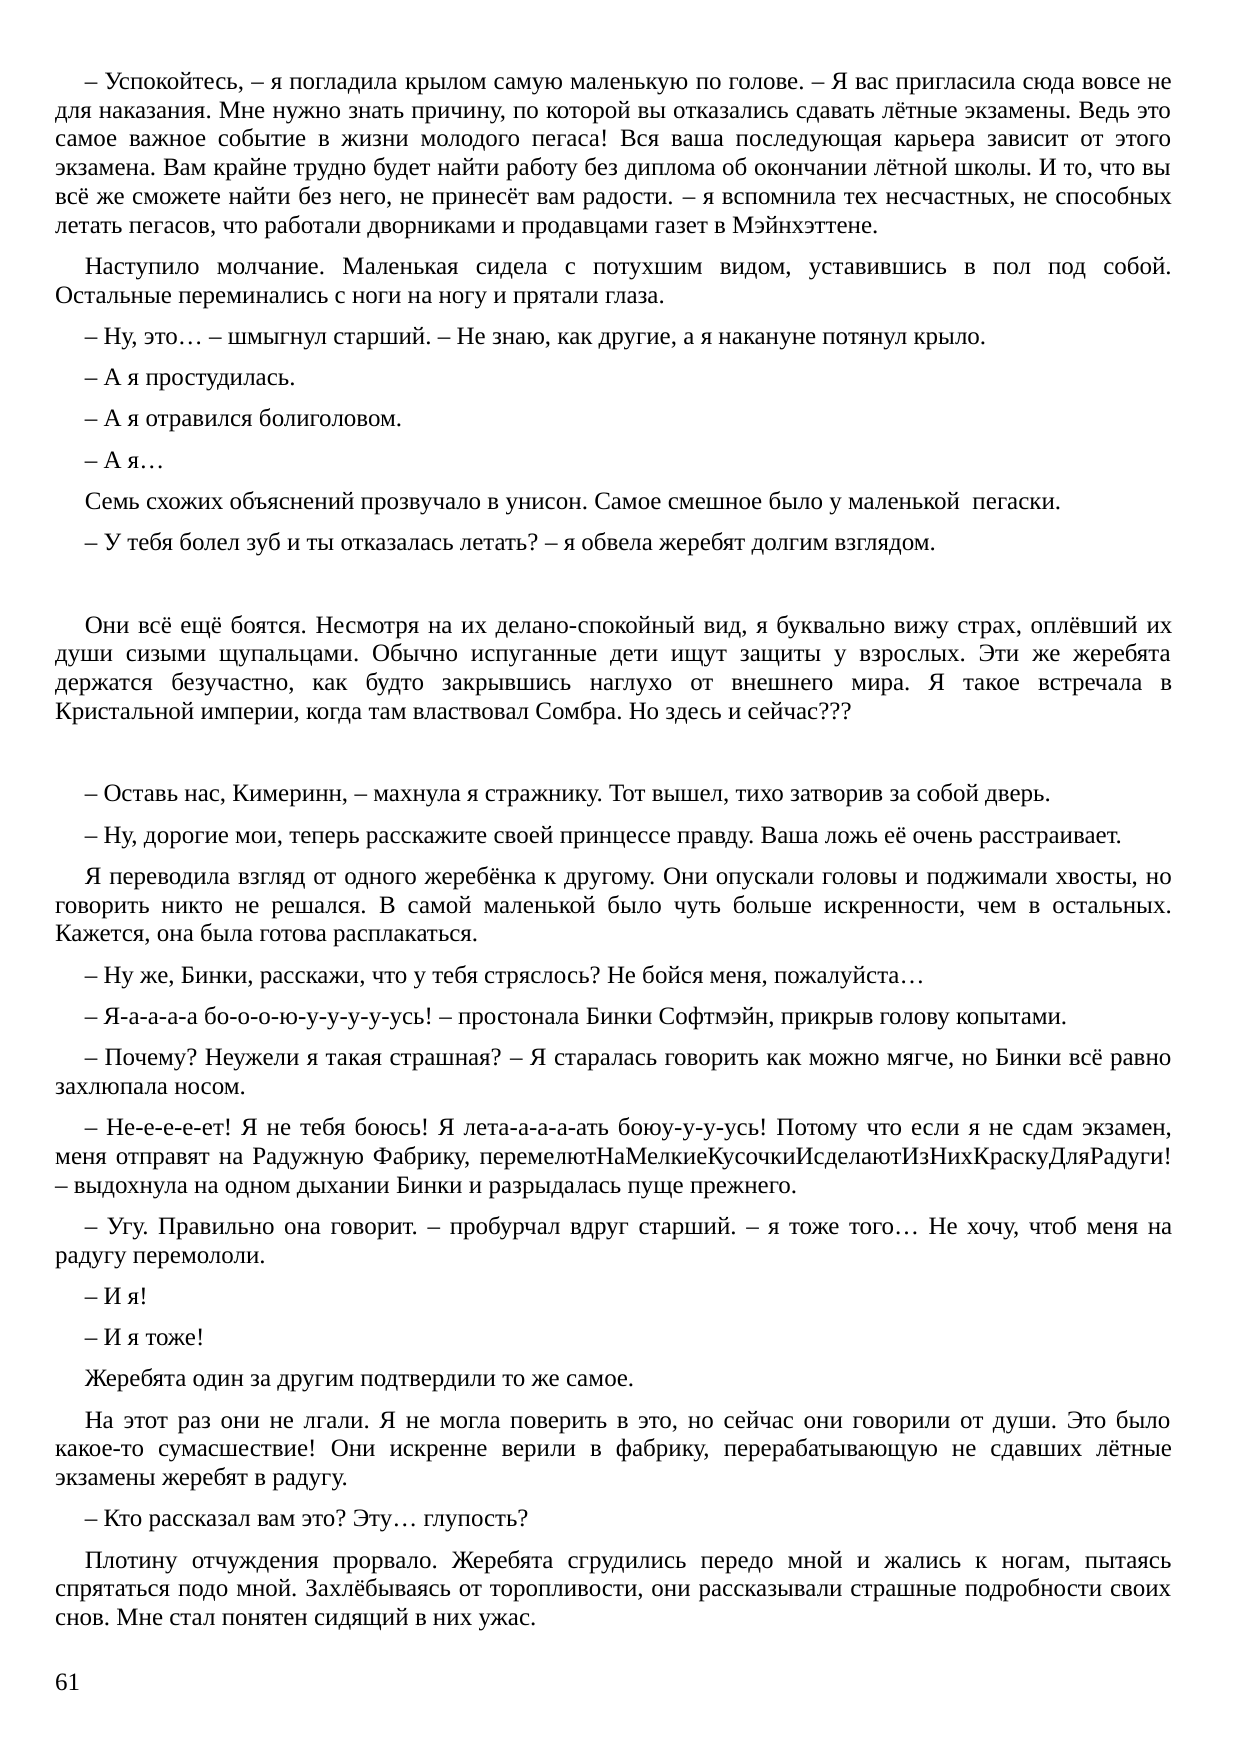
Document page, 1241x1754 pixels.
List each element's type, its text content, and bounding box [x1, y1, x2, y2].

text Жеребята один за другим подтвердили то же самое. [55, 1363, 1173, 1392]
text – Не-е-е-е-ет! Я не тебя боюсь! Я лета-а-а-а-ать боюу-у-у-усь! Потому что если я не сдам экзамен, меня отправят на Радужную Фабрику, перемелютНаМелкиеКусочкиИсделаютИзНихКраскуДляРадуги! – выдохнула на одном дыхании Бинки и разрыдалась пуще прежнего. [55, 1112, 1173, 1198]
text – Ну, это… – шмыгнул старший. – Не знаю, как другие, а я накануне потянул крыло. [55, 321, 1173, 350]
text – И я! [55, 1281, 1173, 1310]
text – Оставь нас, Кимеринн, – махнула я стражнику. Тот вышел, тихо затворив за собой дверь. [55, 778, 1173, 807]
text – А я… [55, 445, 1173, 473]
text – А я отравился болиголовом. [55, 403, 1173, 432]
text – Кто рассказал вам это? Эту… глупость? [55, 1503, 1173, 1532]
text Наступило молчание. Маленькая сидела с потухшим видом, уставившись в пол под собой. Остальные переминались с ноги на ногу и прятали глаза. [55, 251, 1173, 308]
text – Угу. Правильно она говорит. – пробурчал вдруг старший. – я тоже того… Не хочу, чтоб меня на радугу перемололи. [55, 1211, 1173, 1268]
text – И я тоже! [55, 1322, 1173, 1351]
text – Почему? Неужели я такая страшная? – Я старалась говорить как можно мягче, но Бинки всё равно захлюпала носом. [55, 1042, 1173, 1100]
text Они всё ещё боятся. Несмотря на их делано-спокойный вид, я буквально вижу страх, оплёвший их души сизыми щупальцами. Обычно испуганные дети ищут защиты у взрослых. Эти же жеребята держатся безучастно, как будто закрывшись наглухо от внешнего мира. Я такое встречала в Кристальной империи, когда там властвовал Сомбра. Но здесь и сейчас??? [55, 610, 1173, 725]
text – Успокойтесь, – я погладила крылом самую маленькую по голове. – Я вас пригласила сюда вовсе не для наказания. Мне нужно знать причину, по которой вы отказались сдавать лётные экзамены. Ведь это самое важное событие в жизни молодого пегаса! Вся ваша последующая карьера зависит от этого экзамена. Вам крайне трудно будет найти работу без диплома об окончании лётной школы. И то, что вы всё же сможете найти без него, не принесёт вам радости. – я вспомнила тех несчастных, не способных летать пегасов, что работали дворниками и продавцами газет в Мэйнхэттене. [55, 66, 1173, 238]
text – Ну же, Бинки, расскажи, что у тебя стряслось? Не бойся меня, пожалуйста… [55, 960, 1173, 988]
text – Ну, дорогие мои, теперь расскажите своей принцессе правду. Ваша ложь её очень расстраивает. [55, 820, 1173, 848]
text – У тебя болел зуб и ты отказалась летать? – я обвела жеребят долгим взглядом. [55, 527, 1173, 556]
text Я переводила взгляд от одного жеребёнка к другому. Они опускали головы и поджимали хвосты, но говорить никто не решался. В самой маленькой было чуть больше искренности, чем в остальных. Кажется, она была готова расплакаться. [55, 861, 1173, 947]
text Плотину отчуждения прорвало. Жеребята сгрудились передо мной и жались к ногам, пытаясь спрятаться подо мной. Захлёбываясь от торопливости, они рассказывали страшные подробности своих снов. Мне стал понятен сидящий в них ужас. [55, 1545, 1173, 1631]
text Семь схожих объяснений прозвучало в унисон. Самое смешное было у маленькой пегаски. [55, 486, 1173, 515]
text На этот раз они не лгали. Я не могла поверить в это, но сейчас они говорили от души. Это было какое-то сумасшествие! Они искренне верили в фабрику, перерабатывающую не сдавших лётные экзамены жеребят в радугу. [55, 1405, 1173, 1491]
text – Я-а-а-а-а бо-о-о-ю-у-у-у-у-усь! – простонала Бинки Софтмэйн, прикрыв голову копытами. [55, 1001, 1173, 1030]
text – А я простудилась. [55, 362, 1173, 391]
